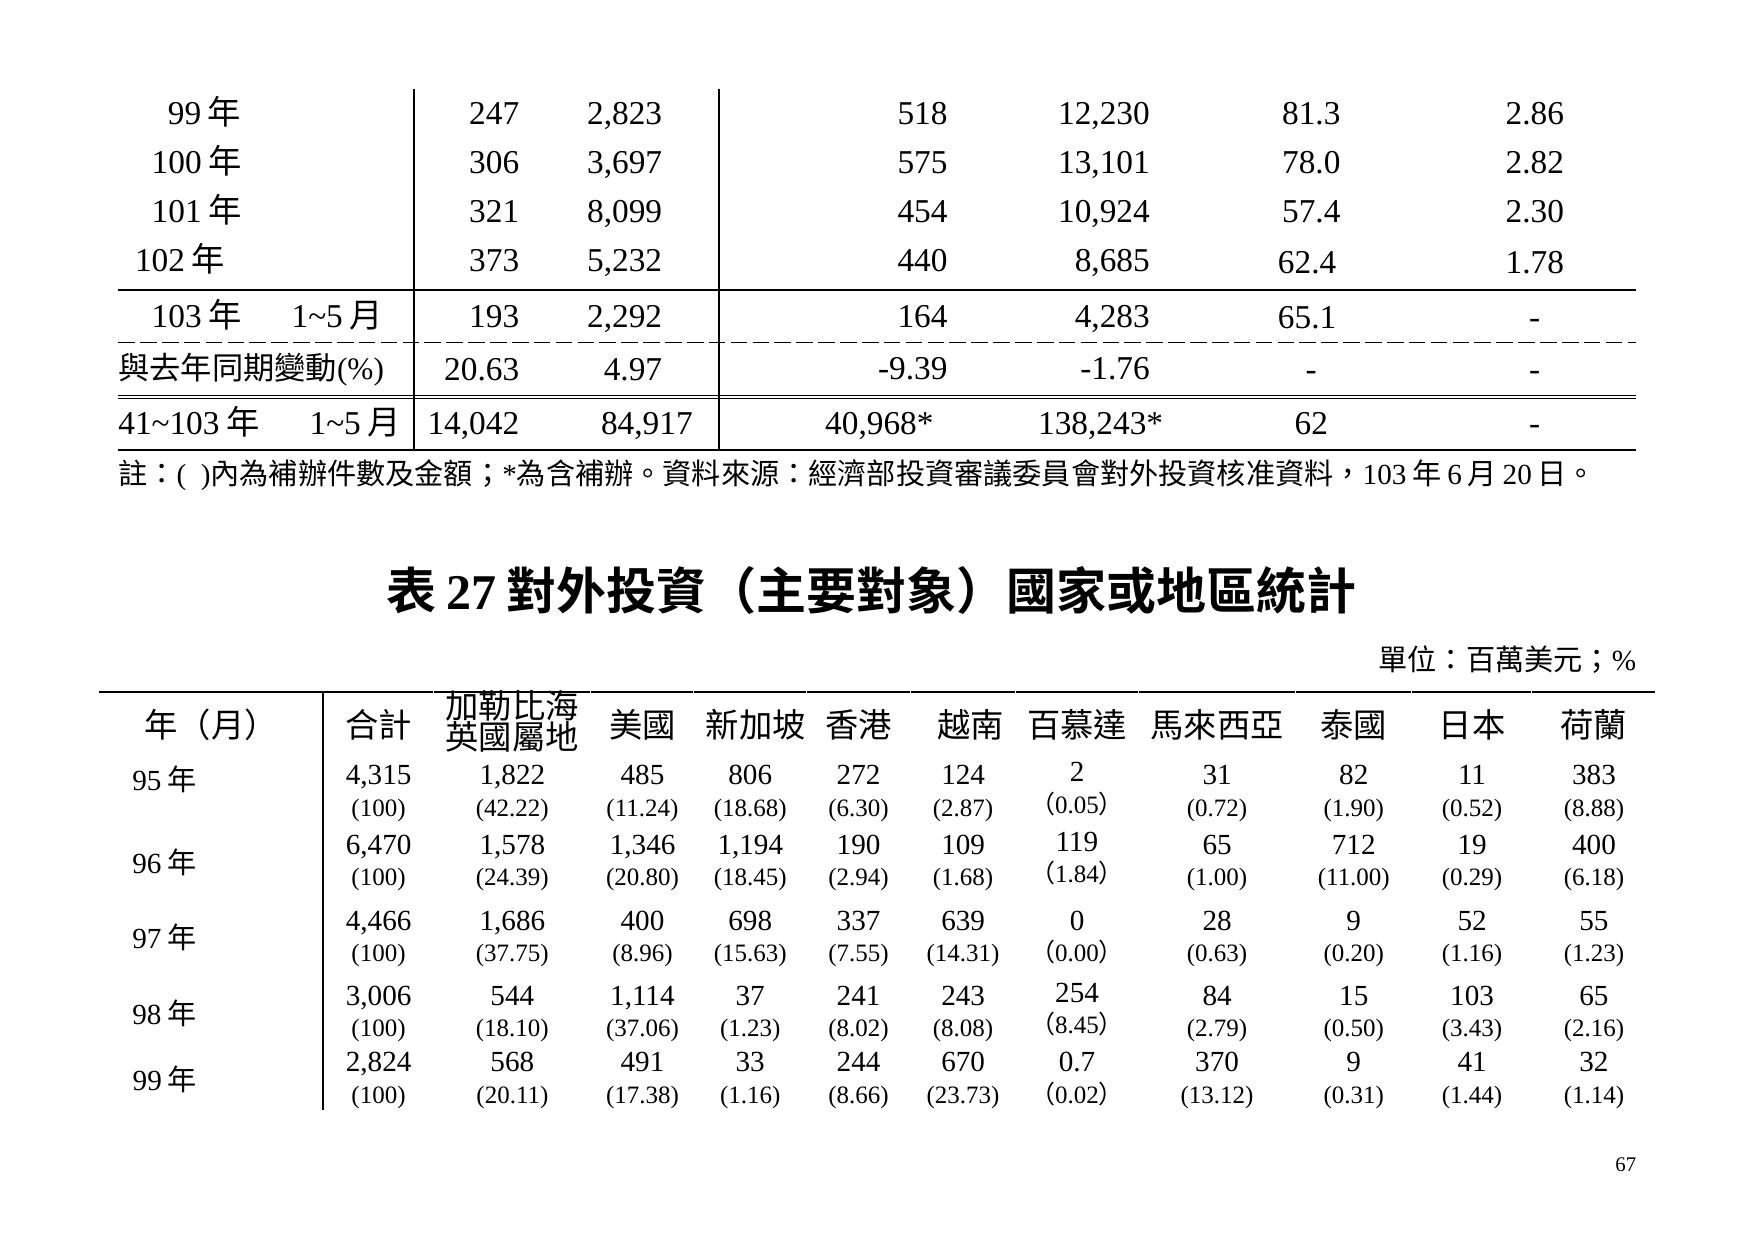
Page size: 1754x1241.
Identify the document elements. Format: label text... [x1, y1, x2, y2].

table_cell 32 (1.14) [1532, 1047, 1655, 1109]
table_cell 1.78 [1433, 236, 1636, 289]
table_cell 5,232 [545, 236, 718, 289]
table_cell 670 (23.73) [911, 1047, 1015, 1109]
table_header 泰國 [1296, 693, 1411, 756]
table_cell 712 (11.00) [1296, 826, 1411, 895]
table_cell 84,917 [545, 399, 718, 448]
table_cell 244 (8.66) [807, 1047, 910, 1109]
table_cell 4.97 [545, 342, 718, 395]
table_cell 400 (6.18) [1532, 826, 1655, 895]
table_header 新加坡 [694, 693, 806, 756]
table_header 香港 [807, 693, 910, 756]
text 註：( )內為補辦件數及金額；*為含補辦。資料來源：經濟部投資審議委員會對外投資核准資料，103年6月20日。 [118, 451, 1636, 493]
table_cell 62.4 [1189, 236, 1433, 289]
table_cell 544 (18.10) [434, 977, 590, 1046]
table_cell 190 (2.94) [807, 826, 910, 895]
table_cell 1,346 (20.80) [591, 826, 693, 895]
table_cell - [1189, 342, 1433, 395]
table_header 百慕達 [1016, 693, 1138, 756]
table_cell -1.76 [960, 342, 1189, 395]
table_cell 1,686 (37.75) [434, 896, 590, 976]
table_cell 41 (1.44) [1412, 1047, 1531, 1109]
table_cell 1,114 (37.06) [591, 977, 693, 1046]
table_cell 272 (6.30) [807, 757, 910, 825]
table_cell 518 575 454 [720, 89, 959, 236]
table_cell 164 [720, 291, 959, 342]
table_cell 4,315 (100) [324, 757, 433, 825]
table_cell 4,283 [960, 291, 1189, 342]
table_cell 20.63 [415, 342, 545, 395]
table_header 馬來西亞 [1139, 693, 1295, 756]
table_cell 31 (0.72) [1139, 757, 1295, 825]
table_cell 370 (13.12) [1139, 1047, 1295, 1109]
table_cell 65.1 [1189, 291, 1433, 342]
table_cell 2.86 2.82 2.30 [1433, 89, 1636, 236]
table_cell 65 (1.00) [1139, 826, 1295, 895]
table_header 越南 [911, 693, 1015, 756]
table_cell 81.3 78.0 57.4 [1189, 89, 1433, 236]
table_cell 337 (7.55) [807, 896, 910, 976]
table_cell 55 (1.23) [1532, 896, 1655, 976]
table_cell 97年 [99, 896, 322, 976]
table_cell 8,685 [960, 236, 1189, 289]
table_cell 2,824 (100) [324, 1047, 433, 1109]
table_cell 62 [1189, 399, 1433, 448]
table_cell 0 （0.00） [1016, 896, 1138, 976]
table_cell 138,243* [960, 399, 1189, 448]
table_cell 383 (8.88) [1532, 757, 1655, 825]
table_cell 440 [720, 236, 959, 289]
table_cell - [1433, 399, 1636, 448]
table_cell 124 (2.87) [911, 757, 1015, 825]
table_cell - [1433, 342, 1636, 395]
table_header 加勒比海 英國屬地 [434, 693, 590, 756]
table_header 年（月） [99, 693, 322, 756]
table_cell 119 （1.84） [1016, 826, 1138, 895]
table_cell 6,470 (100) [324, 826, 433, 895]
table_cell 82 (1.90) [1296, 757, 1411, 825]
table_cell 4,466 (100) [324, 896, 433, 976]
table_cell 2,292 [545, 291, 718, 342]
table_cell 99年 100年 101年 [118, 89, 413, 236]
table_cell 485 (11.24) [591, 757, 693, 825]
table_cell 3,006 (100) [324, 977, 433, 1046]
table_cell 84 (2.79) [1139, 977, 1295, 1046]
table_cell 11 (0.52) [1412, 757, 1531, 825]
table_cell - [1433, 291, 1636, 342]
table_cell 1,578 (24.39) [434, 826, 590, 895]
table_cell 103 (3.43) [1412, 977, 1531, 1046]
table_cell 19 (0.29) [1412, 826, 1531, 895]
table_cell 33 (1.16) [694, 1047, 806, 1109]
table_cell 99年 [99, 1047, 322, 1109]
table_cell 109 (1.68) [911, 826, 1015, 895]
table_cell 15 (0.50) [1296, 977, 1411, 1046]
table_cell 9 (0.20) [1296, 896, 1411, 976]
table_cell 37 (1.23) [694, 977, 806, 1046]
table_cell 373 [415, 236, 545, 289]
table_header 荷蘭 [1532, 693, 1655, 756]
table_cell 28 (0.63) [1139, 896, 1295, 976]
table_cell 243 (8.08) [911, 977, 1015, 1046]
table_cell 40,968* [720, 399, 959, 448]
table_cell 103年 1~5月 [118, 291, 413, 342]
table_cell 400 (8.96) [591, 896, 693, 976]
table_cell 12,230 13,101 10,924 [960, 89, 1189, 236]
table_header 合計 [324, 693, 433, 756]
table_cell 65 (2.16) [1532, 977, 1655, 1046]
text 單位：百萬美元；% [118, 636, 1636, 679]
table_cell 95年 [99, 757, 322, 825]
table_cell 2 （0.05） [1016, 757, 1138, 825]
table_cell 102年 [118, 236, 413, 289]
table_cell -9.39 [720, 342, 959, 395]
table_header 日本 [1412, 693, 1531, 756]
table_cell 9 (0.31) [1296, 1047, 1411, 1109]
table_cell 1,194 (18.45) [694, 826, 806, 895]
table_cell 41~103年 1~5月 [118, 399, 413, 448]
table_cell 568 (20.11) [434, 1047, 590, 1109]
table_cell 241 (8.02) [807, 977, 910, 1046]
table_cell 193 [415, 291, 545, 342]
table_cell 96年 [99, 826, 322, 895]
table_cell 98年 [99, 977, 322, 1046]
text 表27對外投資（主要對象）國家或地區統計 [118, 551, 1636, 624]
table_cell 491 (17.38) [591, 1047, 693, 1109]
table_header 美國 [591, 693, 693, 756]
table_cell 698 (15.63) [694, 896, 806, 976]
table_cell 14,042 [415, 399, 545, 448]
table_cell 52 (1.16) [1412, 896, 1531, 976]
table_cell 與去年同期變動(%) [118, 342, 413, 395]
table_cell 2,823 3,697 8,099 [545, 89, 718, 236]
table_cell 0.7 （0.02） [1016, 1047, 1138, 1109]
table_cell 806 (18.68) [694, 757, 806, 825]
table_cell 247 306 321 [415, 89, 545, 236]
table_cell 254 （8.45） [1016, 977, 1138, 1046]
table_cell 1,822 (42.22) [434, 757, 590, 825]
table_cell 639 (14.31) [911, 896, 1015, 976]
